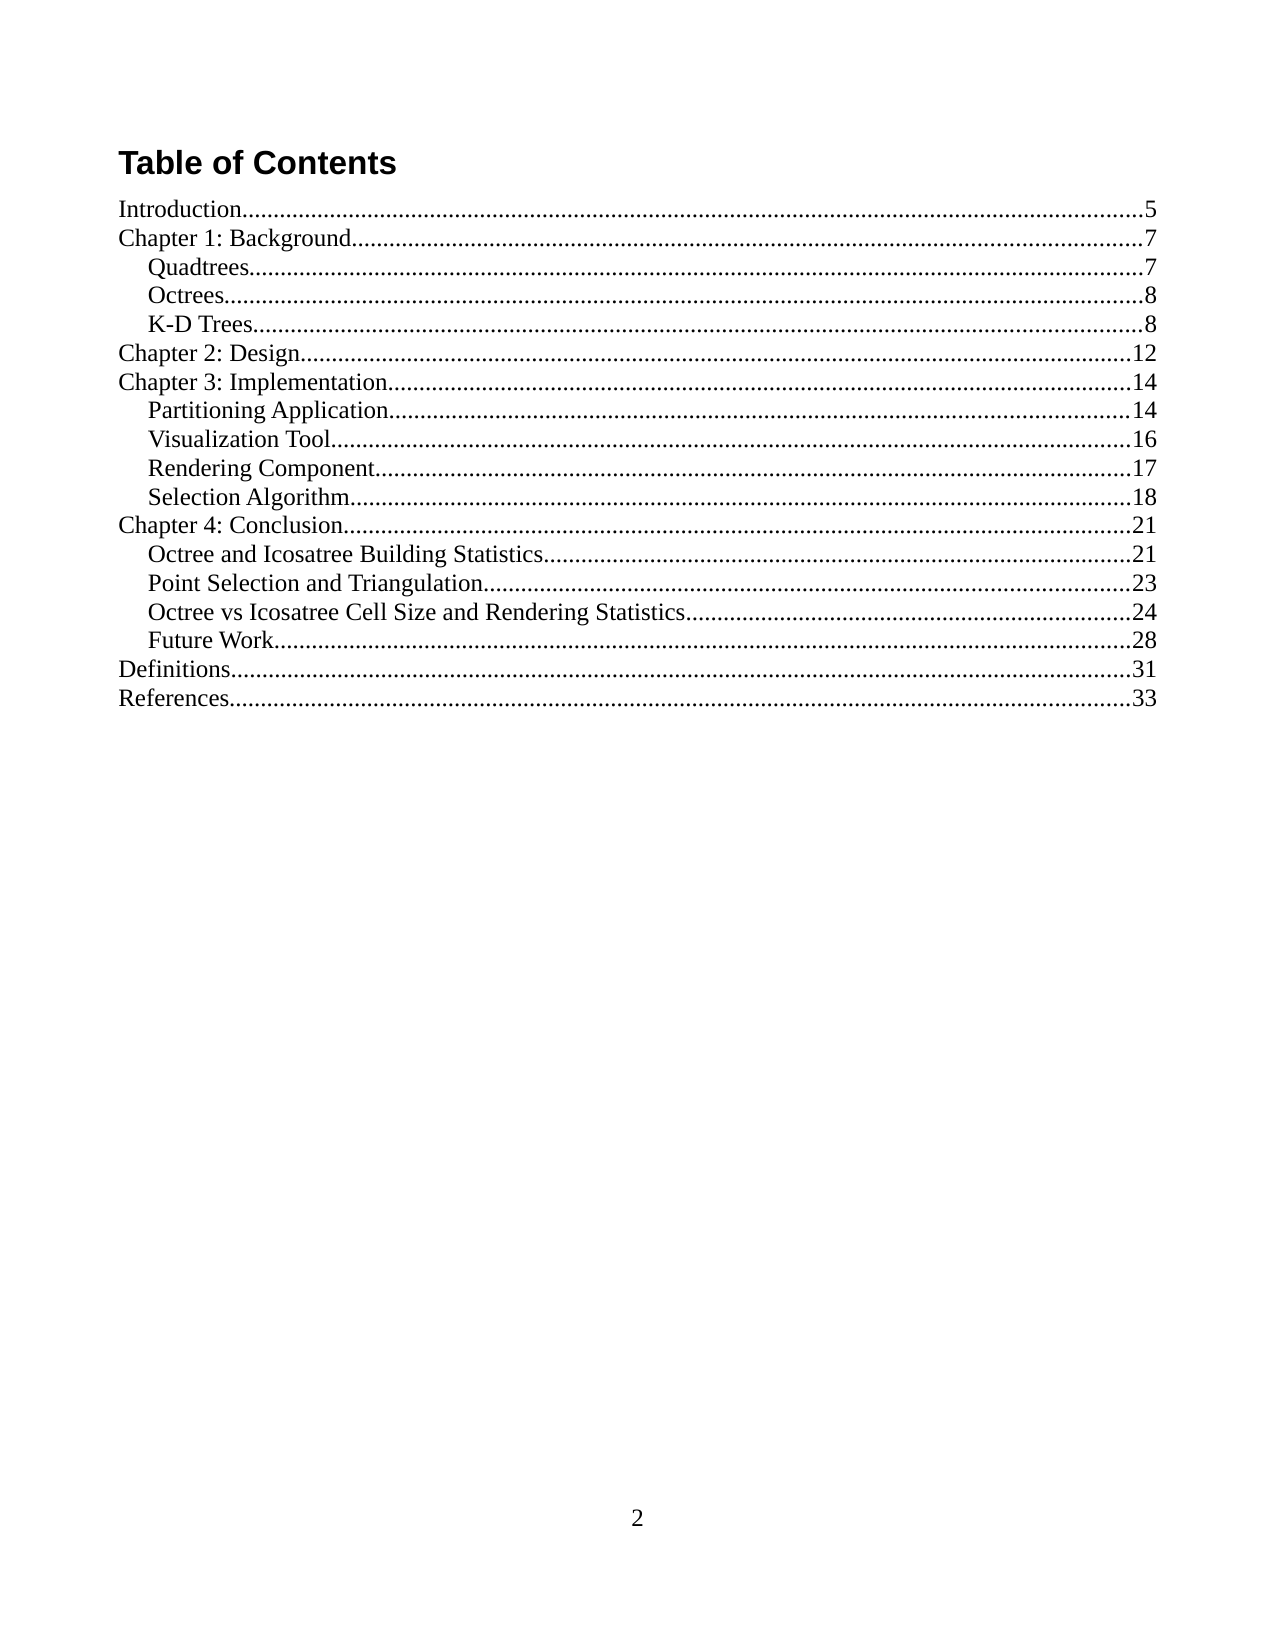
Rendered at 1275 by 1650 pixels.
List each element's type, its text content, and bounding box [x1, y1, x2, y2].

text Chapter 3: Implementation 14 [118, 367, 1157, 395]
text Chapter 2: Design 12 [118, 338, 1157, 367]
text Visualization Tool 16 [148, 424, 1157, 453]
text Octrees 8 [148, 280, 1157, 309]
text K-D Trees 8 [148, 309, 1157, 338]
text References 33 [118, 683, 1157, 712]
text Octree vs Icosatree Cell Size and Rendering Statistics 24 [148, 597, 1157, 625]
text Definitions 31 [118, 654, 1157, 683]
text Partitioning Application 14 [148, 395, 1157, 424]
text Future Work 28 [148, 625, 1157, 654]
text Chapter 1: Background 7 [118, 223, 1157, 252]
text Selection Algorithm 18 [148, 482, 1157, 510]
text Quadtrees 7 [148, 252, 1157, 280]
subtitle Table of Contents [118, 143, 1157, 182]
text Point Selection and Triangulation 23 [148, 568, 1157, 597]
text Rendering Component 17 [148, 453, 1157, 482]
text Chapter 4: Conclusion 21 [118, 510, 1157, 539]
text Octree and Icosatree Building Statistics 21 [148, 539, 1157, 568]
text Introduction 5 [118, 194, 1157, 223]
